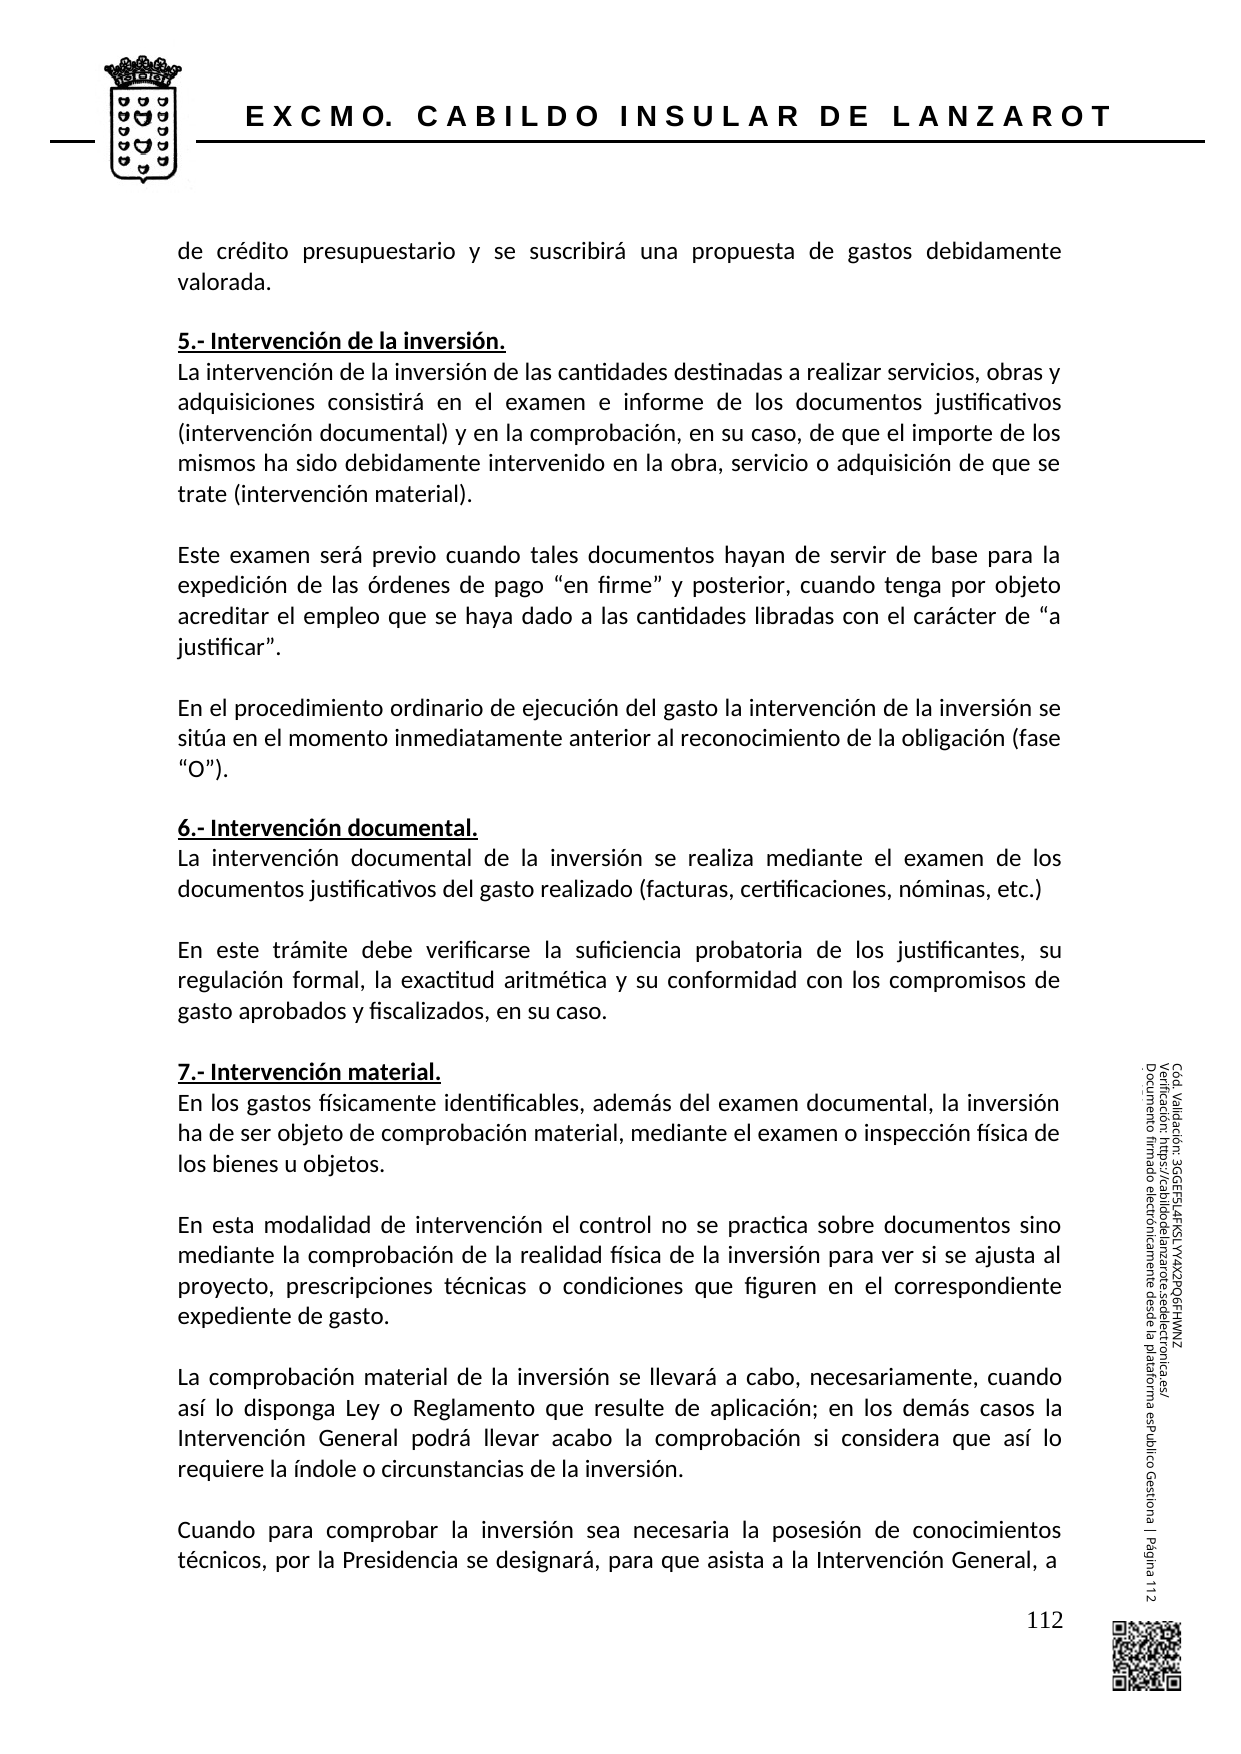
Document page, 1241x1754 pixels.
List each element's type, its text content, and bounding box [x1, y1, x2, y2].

text de crédito presupuestario y se suscribirá una propuesta de gastos debidamente valorada. [177, 236, 1062, 297]
text En esta modalidad de intervención el control no se practica sobre documentos sino mediante la comprobación de la realidad física de la inversión para ver si se ajusta al proyecto, prescripciones técnicas o condiciones que figuren en el correspondiente expediente de gasto. [177, 1209, 1063, 1331]
picture [95, 39, 196, 193]
subtitle 6.- Intervención documental. [177, 812, 1192, 843]
picture [1112, 1621, 1182, 1691]
text La intervención documental de la inversión se realiza mediante el examen de los documentos justificativos del gasto realizado (facturas, certificaciones, nóminas, etc.) [177, 843, 1062, 904]
text Documento firmado electrónicamente desde la plataforma esPublico Gestiona | Página 112 de 151 [1143, 1064, 1158, 1611]
text 112 [164, 1606, 1064, 1634]
text Cód. Validación: 3GGEF5L4FKSLYY4X2PQ6FHWNZ [1171, 1064, 1184, 1611]
text La intervención de la inversión de las cantidades destinadas a realizar servicios, obras y adquisiciones consistirá en el examen e informe de los documentos justificativos (intervención documental) y en la comprobación, en su caso, de que el importe de los mismos ha sido debidamente intervenido en la obra, servicio o adquisición de que se trate (intervención material). [177, 356, 1062, 509]
text En el procedimiento ordinario de ejecución del gasto la intervención de la inversión se sitúa en el momento inmediatamente anterior al reconocimiento de la obligación (fase “O”). [177, 692, 1062, 783]
text Verificación: https://cabildodelanzarote.sedelectronica.es/ [1158, 1064, 1171, 1611]
text Cuando para comprobar la inversión sea necesaria la posesión de conocimientos técnicos, por la Presidencia se designará, para que asista a la Intervención General, a [177, 1514, 1062, 1575]
subtitle 5.- Intervención de la inversión. [177, 325, 1192, 356]
text Este examen será previo cuando tales documentos hayan de servir de base para la expedición de las órdenes de pago “en firme” y posterior, cuando tenga por objeto acreditar el empleo que se haya dado a las cantidades libradas con el carácter de “a justificar”. [177, 539, 1062, 661]
text En este trámite debe verificarse la suficiencia probatoria de los justificantes, su regulación formal, la exactitud aritmética y su conformidad con los compromisos de gasto aprobados y fiscalizados, en su caso. [177, 934, 1062, 1026]
text La comprobación material de la inversión se llevará a cabo, necesariamente, cuando así lo disponga Ley o Reglamento que resulte de aplicación; en los demás casos la Intervención General podrá llevar acabo la comprobación si considera que así lo requiere la índole o circunstancias de la inversión. [177, 1362, 1063, 1484]
text En los gastos físicamente identificables, además del examen documental, la inversión ha de ser objeto de comprobación material, mediante el examen o inspección física de los bienes u objetos. [177, 1087, 1062, 1178]
subtitle 7.- Intervención material. [177, 1056, 1192, 1087]
